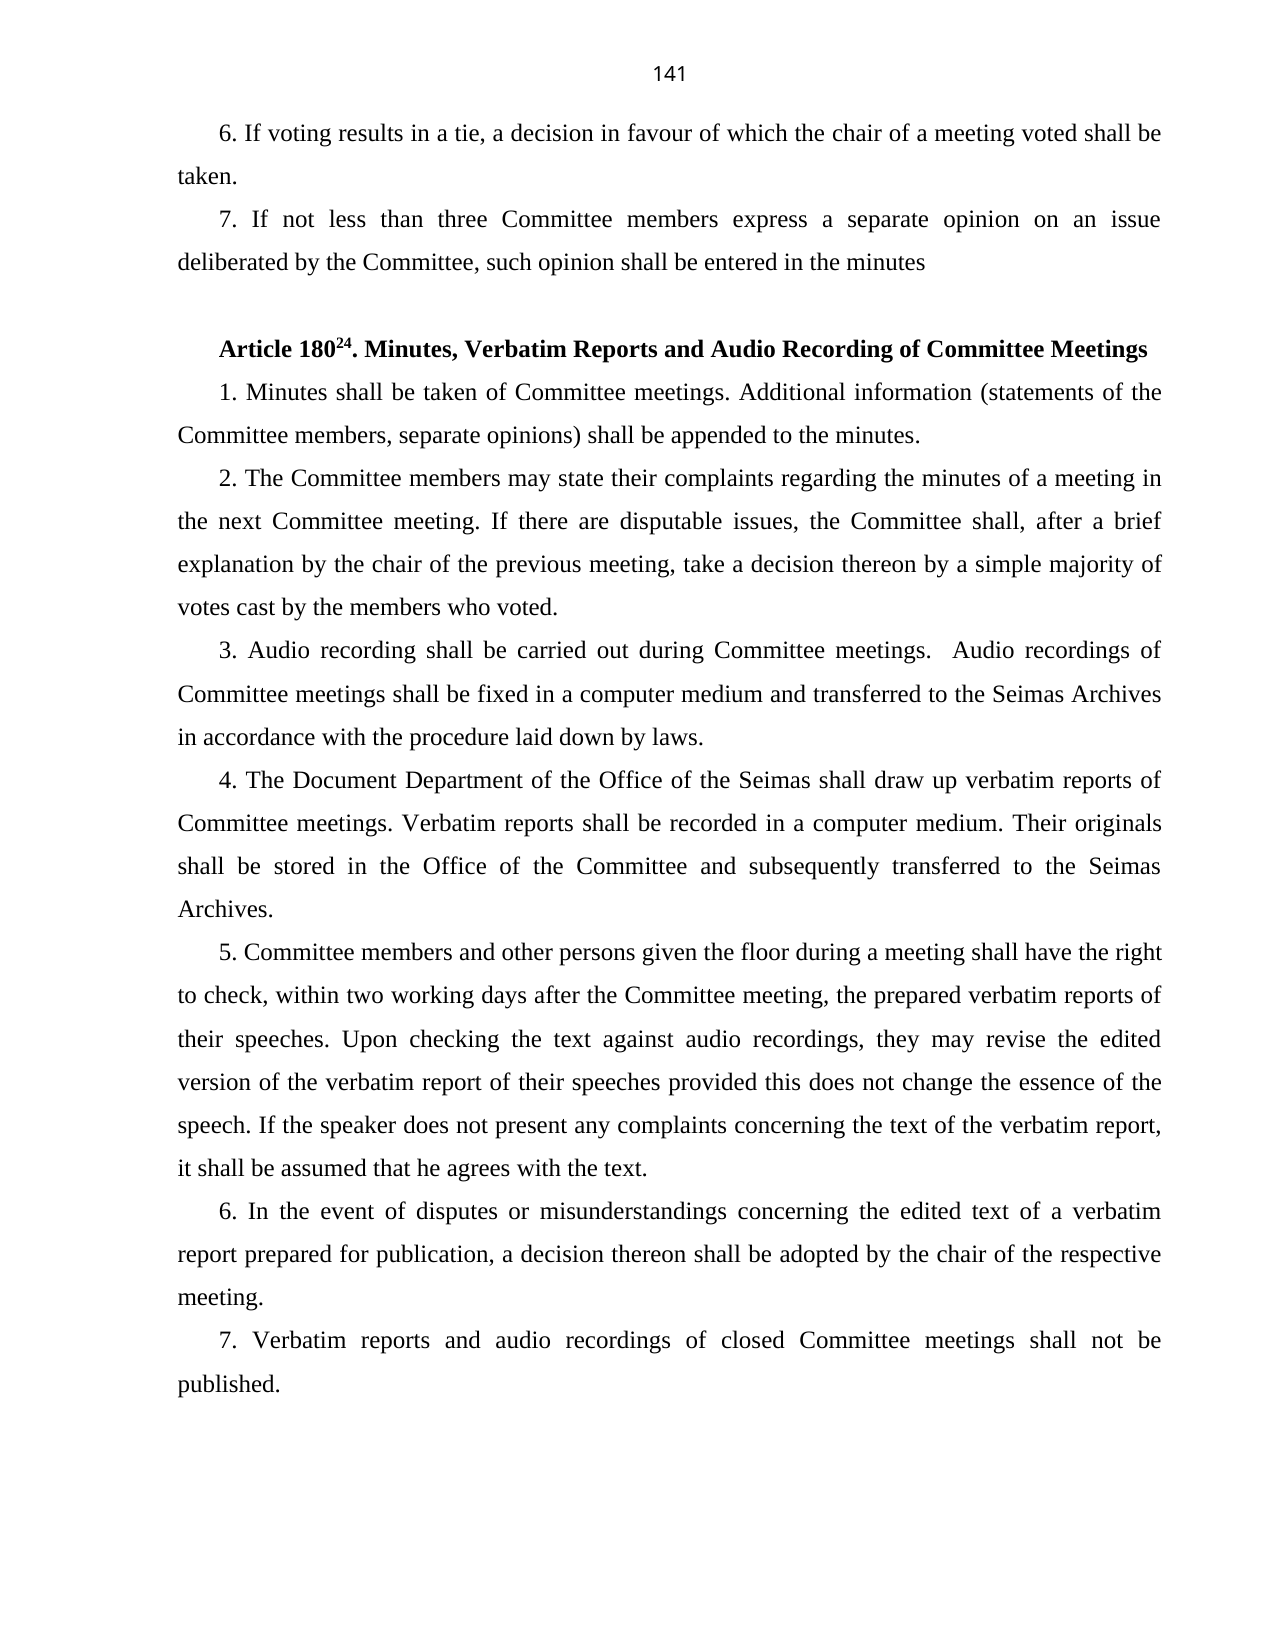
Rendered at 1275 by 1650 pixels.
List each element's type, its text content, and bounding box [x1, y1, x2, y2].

text 5. Committee members and other persons given the floor during a meeting shall have the right to check, within two working days after the Committee meeting, the prepared verbatim reports of their speeches. Upon checking the text against audio recordings, they may revise the edited version of the verbatim report of their speeches provided this does not change the essence of the speech. If the speaker does not present any complaints concerning the text of the verbatim report, it shall be assumed that he agrees with the text. [177, 937, 1163, 1182]
text 4. The Document Department of the Office of the Seimas shall draw up verbatim reports of Committee meetings. Verbatim reports shall be recorded in a computer medium. Their originals shall be stored in the Office of the Committee and subsequently transferred to the Seimas Archives. [177, 765, 1163, 923]
text 7. Verbatim reports and audio recordings of closed Committee meetings shall not be published. [177, 1326, 1163, 1397]
text 1. Minutes shall be taken of Committee meetings. Additional information (statements of the Committee members, separate opinions) shall be appended to the minutes. [177, 377, 1163, 449]
text 6. If voting results in a tie, a decision in favour of which the chair of a meeting voted shall be taken. [177, 118, 1163, 190]
text 6. In the event of disputes or misunderstandings concerning the edited text of a verbatim report prepared for publication, a decision thereon shall be adopted by the chair of the respective meeting. [177, 1196, 1163, 1311]
text Article 18024. Minutes, Verbatim Reports and Audio Recording of Committee Meetings [177, 334, 1163, 362]
text 7. If not less than three Committee members express a separate opinion on an issue deliberated by the Committee, such opinion shall be entered in the minutes [177, 204, 1163, 276]
text 3. Audio recording shall be carried out during Committee meetings. Audio recordings of Committee meetings shall be fixed in a computer medium and transferred to the Seimas Archives in accordance with the procedure laid down by laws. [177, 636, 1163, 751]
text 2. The Committee members may state their complaints regarding the minutes of a meeting in the next Committee meeting. If there are disputable issues, the Committee shall, after a brief explanation by the chair of the previous meeting, take a decision thereon by a simple majority of votes cast by the members who voted. [177, 463, 1163, 621]
